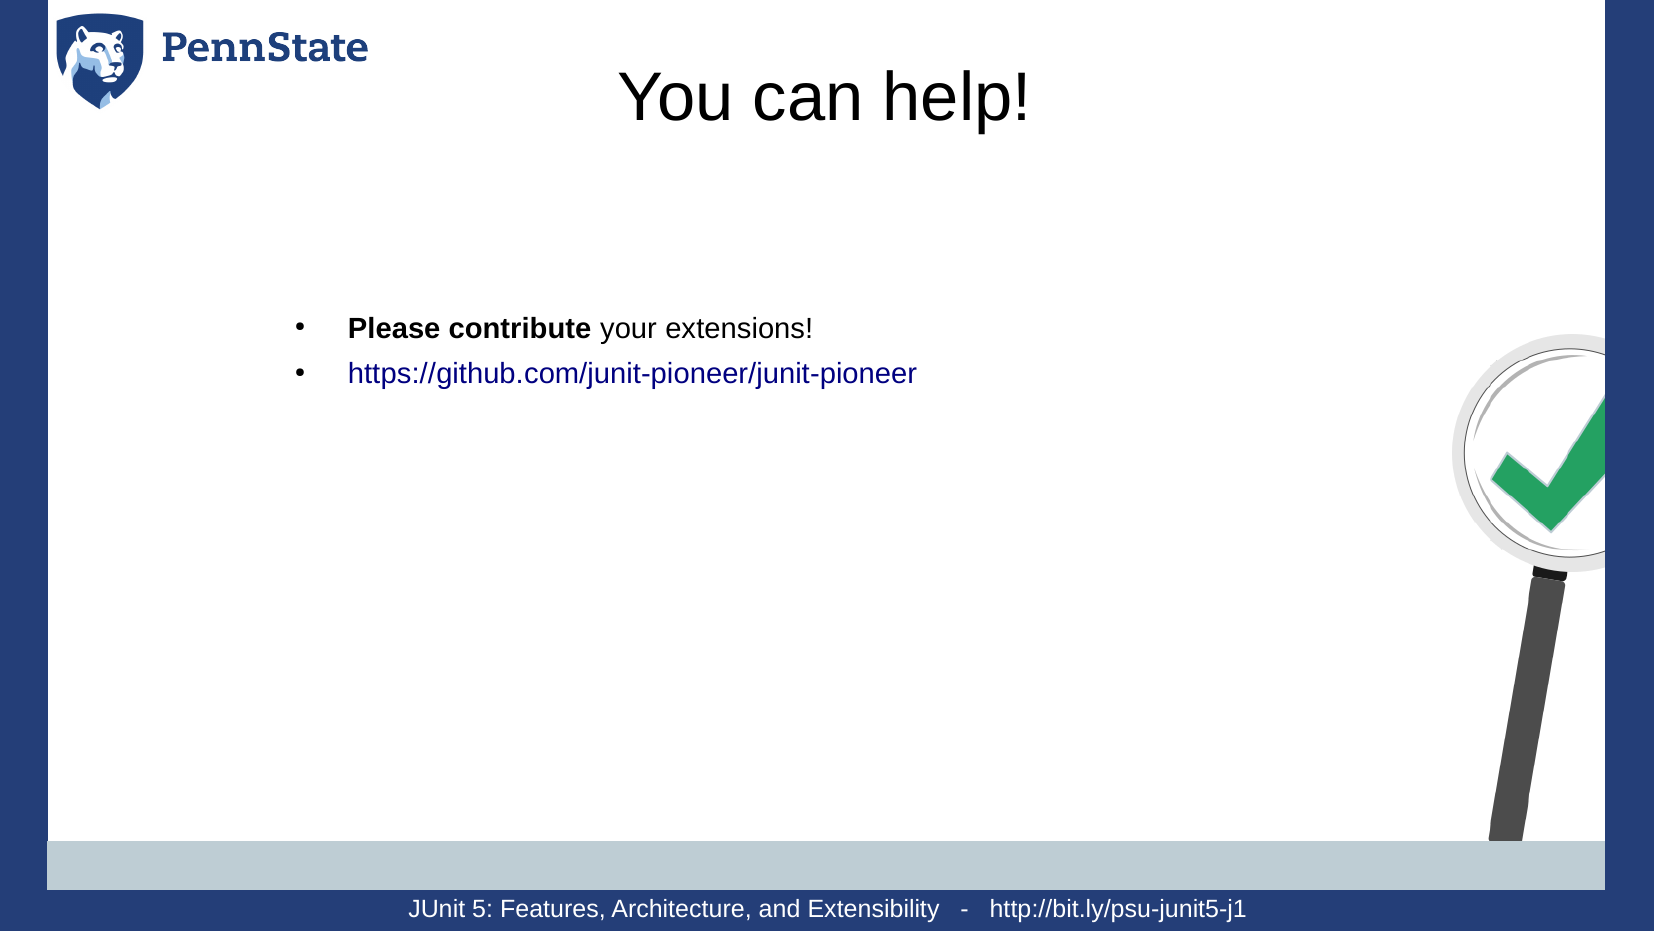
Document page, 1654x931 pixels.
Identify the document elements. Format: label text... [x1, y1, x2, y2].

picture [1452, 334, 1605, 841]
picture [48, 0, 411, 152]
list Please contribute your extensions! https://github.com/junit-pioneer/junit-pioneer [277, 311, 1400, 931]
title You can help! [60, 19, 1591, 175]
